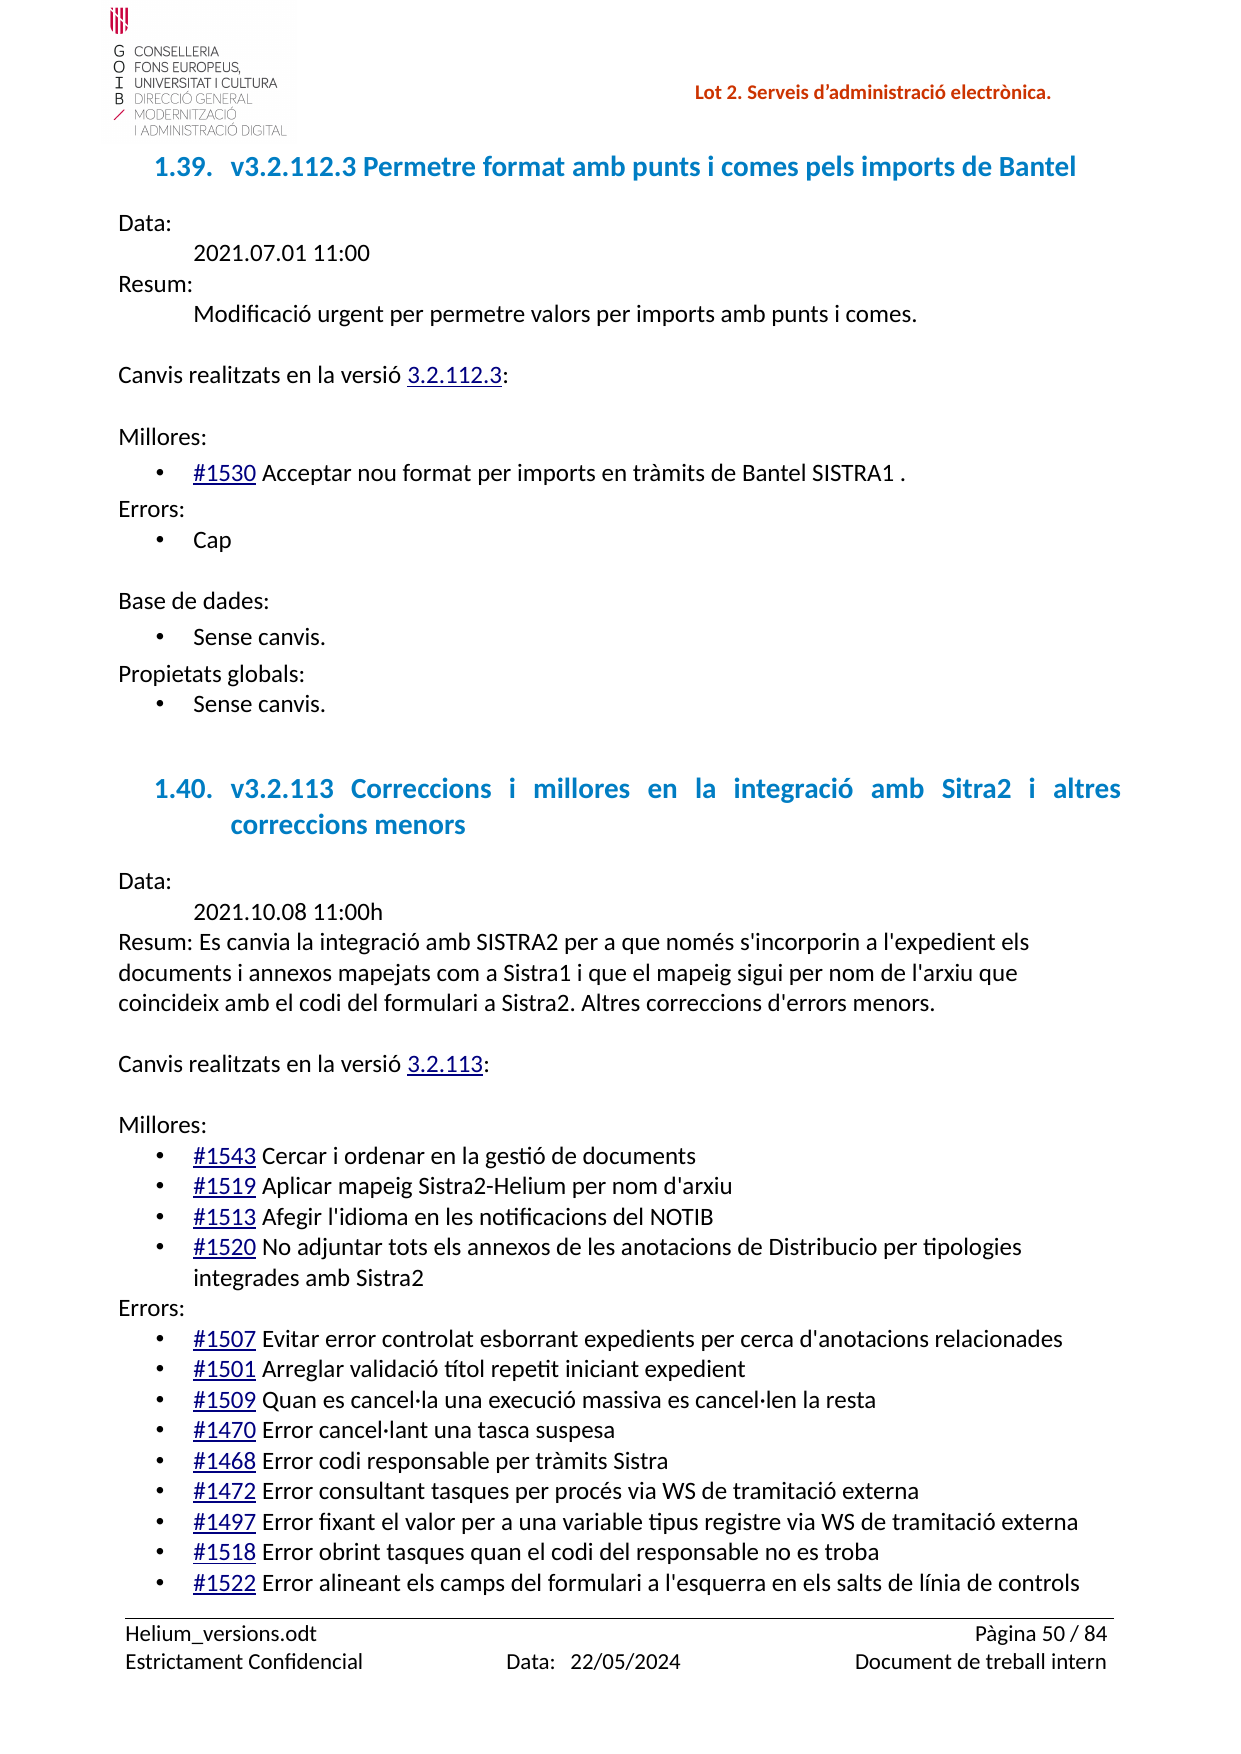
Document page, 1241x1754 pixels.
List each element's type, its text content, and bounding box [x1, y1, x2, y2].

text Millores: [118, 421, 1122, 451]
subtitle v3.2.113 Correccions i millores en la integració amb Sitra2 i altres correccions menors [153, 770, 1122, 841]
list Sense canvis. [156, 622, 1122, 652]
list #1472 Error consultant tasques per procés via WS de tramitació externa [156, 1476, 1122, 1506]
list #1518 Error obrint tasques quan el codi del responsable no es troba [156, 1537, 1122, 1567]
list #1507 Evitar error controlat esborrant expedients per cerca d'anotacions relacionades [156, 1323, 1122, 1353]
list #1520 No adjuntar tots els annexos de les anotacions de Distribucio per tipologies integrades amb Sistra2 [156, 1231, 1122, 1292]
list #1509 Quan es cancel·la una execució massiva es cancel·len la resta [156, 1384, 1122, 1414]
list #1519 Aplicar mapeig Sistra2-Helium per nom d'arxiu [156, 1170, 1122, 1201]
text Errors: [118, 1292, 1122, 1323]
text Modificació urgent per permetre valors per imports amb punts i comes. [118, 298, 1122, 329]
text Canvis realitzats en la versió 3.2.112.3: [118, 359, 1122, 390]
text Millores: [118, 1109, 1122, 1140]
text Resum: Es canvia la integració amb SISTRA2 per a que només s'incorporin a l'expedient els documents i annexos mapejats com a Sistra1 i que el mapeig sigui per nom de l'arxiu que coincideix amb el codi del formulari a Sistra2. Altres correccions d'errors menors. [118, 926, 1122, 1018]
text Propietats globals: [118, 658, 1122, 688]
text Base de dades: [118, 585, 1122, 616]
list #1468 Error codi responsable per tràmits Sistra [156, 1445, 1122, 1476]
text Errors: [118, 493, 1122, 524]
list Cap [156, 524, 1122, 554]
text 2021.07.01 11:00 [118, 237, 1122, 268]
picture [100, 0, 297, 144]
list #1501 Arreglar validació títol repetit iniciant expedient [156, 1353, 1122, 1384]
text Resum: [118, 268, 1122, 298]
subtitle v3.2.112.3 Permetre format amb punts i comes pels imports de Bantel [153, 148, 1122, 183]
text 2021.10.08 11:00h [118, 896, 1122, 926]
text Data: [118, 865, 1122, 896]
list #1497 Error fixant el valor per a una variable tipus registre via WS de tramitació externa [156, 1506, 1122, 1537]
list #1530 Acceptar nou format per imports en tràmits de Bantel SISTRA1 . [156, 457, 1122, 488]
list #1522 Error alineant els camps del formulari a l'esquerra en els salts de línia de controls [156, 1567, 1122, 1598]
list #1513 Afegir l'idioma en les notificacions del NOTIB [156, 1201, 1122, 1231]
text Data: [118, 207, 1122, 237]
list Sense canvis. [156, 688, 1122, 719]
list #1470 Error cancel·lant una tasca suspesa [156, 1414, 1122, 1445]
list #1543 Cercar i ordenar en la gestió de documents [156, 1140, 1122, 1170]
text Canvis realitzats en la versió 3.2.113: [118, 1048, 1122, 1079]
